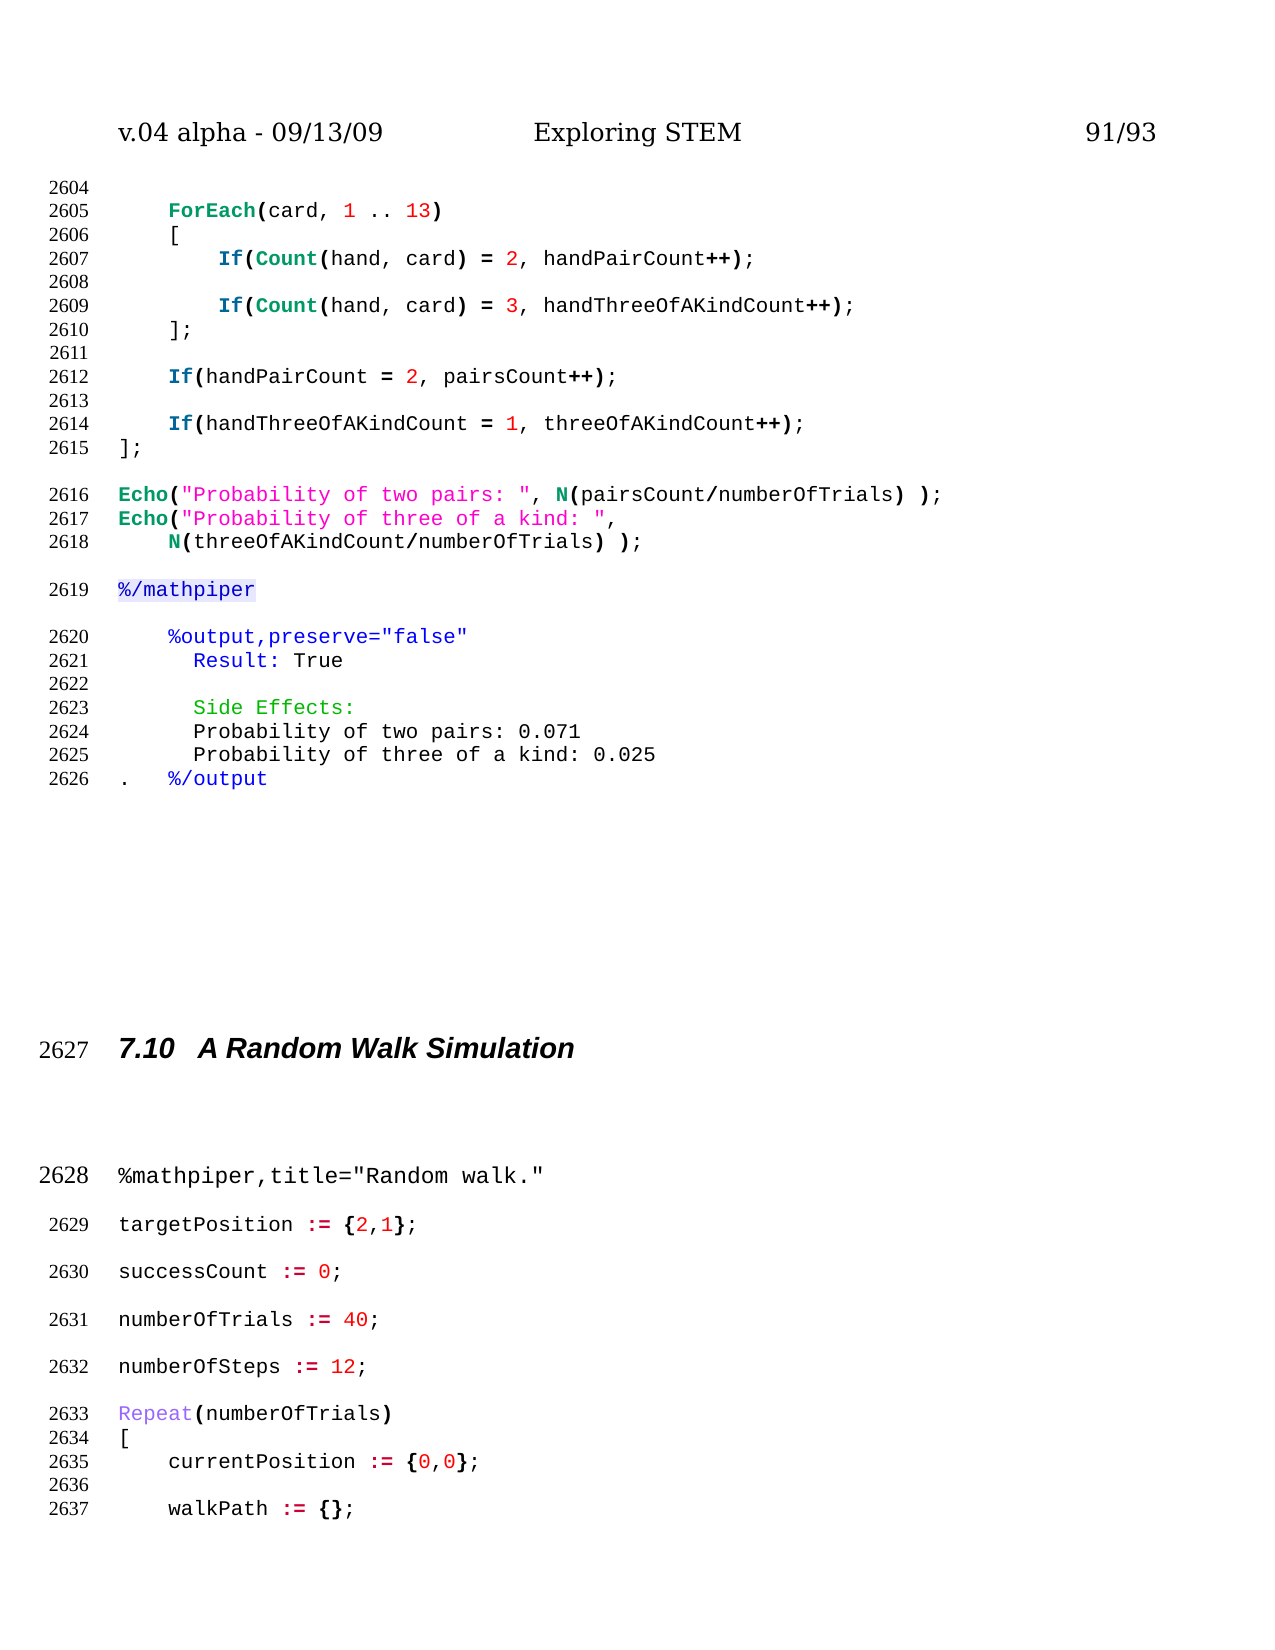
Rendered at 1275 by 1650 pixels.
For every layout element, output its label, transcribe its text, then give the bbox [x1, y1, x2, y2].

subtitle A Random Walk Simulation [118, 1031, 1157, 1064]
text If(handPairCount = 2, pairsCount++); [118, 366, 1157, 389]
text %/mathpiper [118, 579, 1157, 602]
text numberOfTrials := 40; [118, 1309, 1157, 1332]
text ForEach(card, 1 .. 13) [118, 200, 1157, 224]
text If(handThreeOfAKindCount = 1, threeOfAKindCount++); [118, 413, 1157, 437]
text Repeat(numberOfTrials) [118, 1403, 1157, 1427]
text [ [118, 224, 1157, 248]
text [ [118, 1427, 1157, 1451]
text If(Count(hand, card) = 3, handThreeOfAKindCount++); [118, 295, 1157, 319]
text Result: True [118, 650, 1157, 673]
text Side Effects: [118, 697, 1157, 721]
text If(Count(hand, card) = 2, handPairCount++); [118, 248, 1157, 271]
text Echo("Probability of two pairs: ", N(pairsCount/numberOfTrials) ); [118, 484, 1157, 508]
text targetPosition := {2,1}; [118, 1214, 1157, 1238]
text Probability of two pairs: 0.071 [118, 721, 1157, 744]
text numberOfSteps := 12; [118, 1356, 1157, 1380]
text %mathpiper,title="Random walk." [118, 1164, 1157, 1191]
text successCount := 0; [118, 1261, 1157, 1285]
text %output,preserve="false" [118, 626, 1157, 650]
text ]; [118, 319, 1157, 342]
text currentPosition := {0,0}; [118, 1451, 1157, 1474]
text ]; [118, 437, 1157, 461]
text N(threeOfAKindCount/numberOfTrials) ); [118, 531, 1157, 555]
text Probability of three of a kind: 0.025 [118, 744, 1157, 768]
text . %/output [118, 768, 1157, 792]
text walkPath := {}; [118, 1498, 1157, 1522]
text Echo("Probability of three of a kind: ", [118, 508, 1157, 531]
